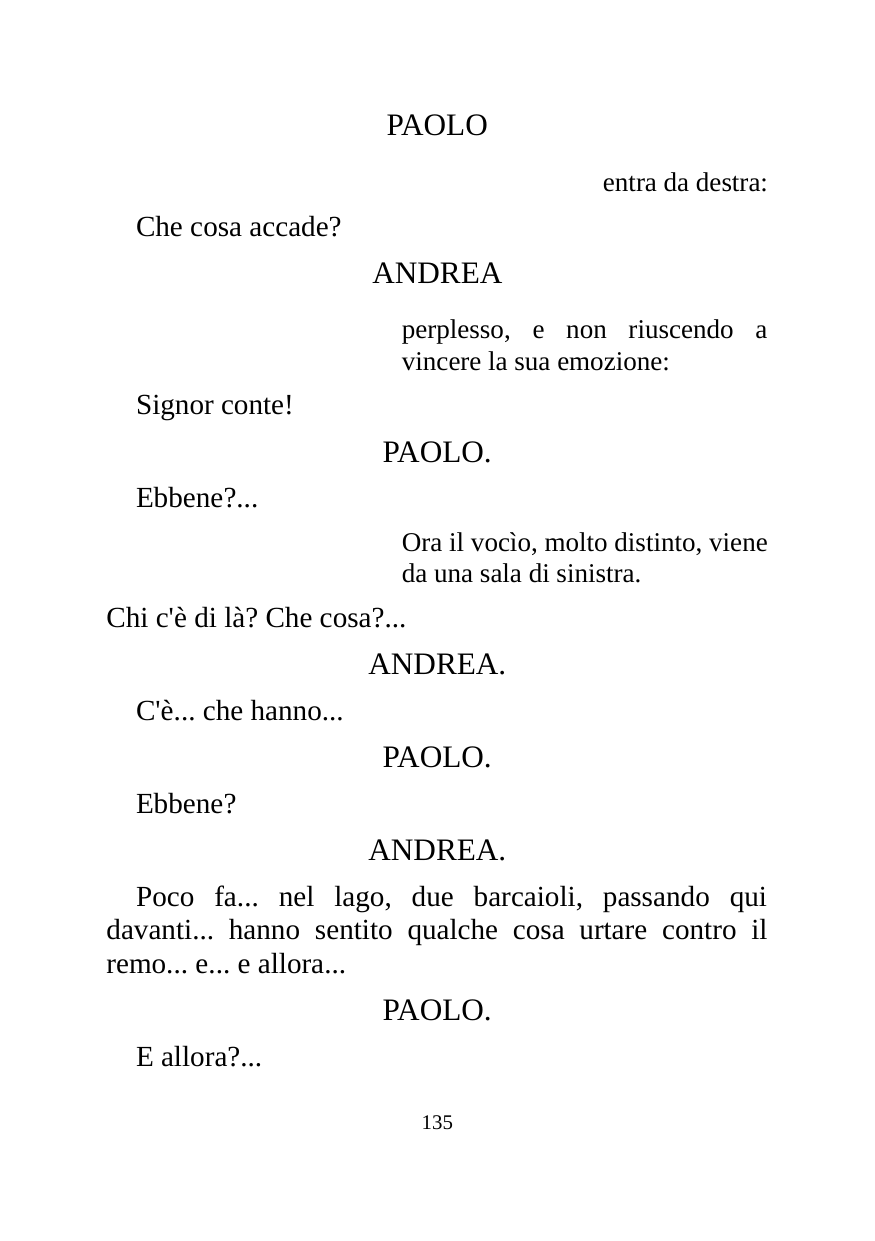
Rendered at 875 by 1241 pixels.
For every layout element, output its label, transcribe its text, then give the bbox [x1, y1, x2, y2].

text Ebbene?... [106, 481, 768, 514]
text PAOLO. [106, 991, 768, 1027]
text entra da destra: [402, 166, 768, 197]
text ANDREA [106, 254, 768, 290]
text E allora?... [106, 1039, 768, 1073]
text C'è... che hanno... [106, 693, 768, 726]
text PAOLO. [106, 433, 768, 469]
text Chi c'è di là? Che cosa?... [106, 600, 768, 633]
text ANDREA. [106, 645, 768, 681]
text Ora il vocìo, molto distinto, viene da una sala di sinistra. [402, 526, 768, 588]
text ANDREA. [106, 831, 768, 867]
text perplesso, e non riuscendo a vincere la sua emozione: [402, 313, 768, 376]
text Signor conte! [106, 387, 768, 421]
text PAOLO. [106, 738, 768, 774]
text Ebbene? [106, 786, 768, 819]
text PAOLO [106, 106, 768, 142]
text Che cosa accade? [106, 209, 768, 242]
text Poco fa... nel lago, due barcaioli, passando qui davanti... hanno sentito qualche cosa urtare contro il remo... e... e allora... [106, 879, 768, 979]
